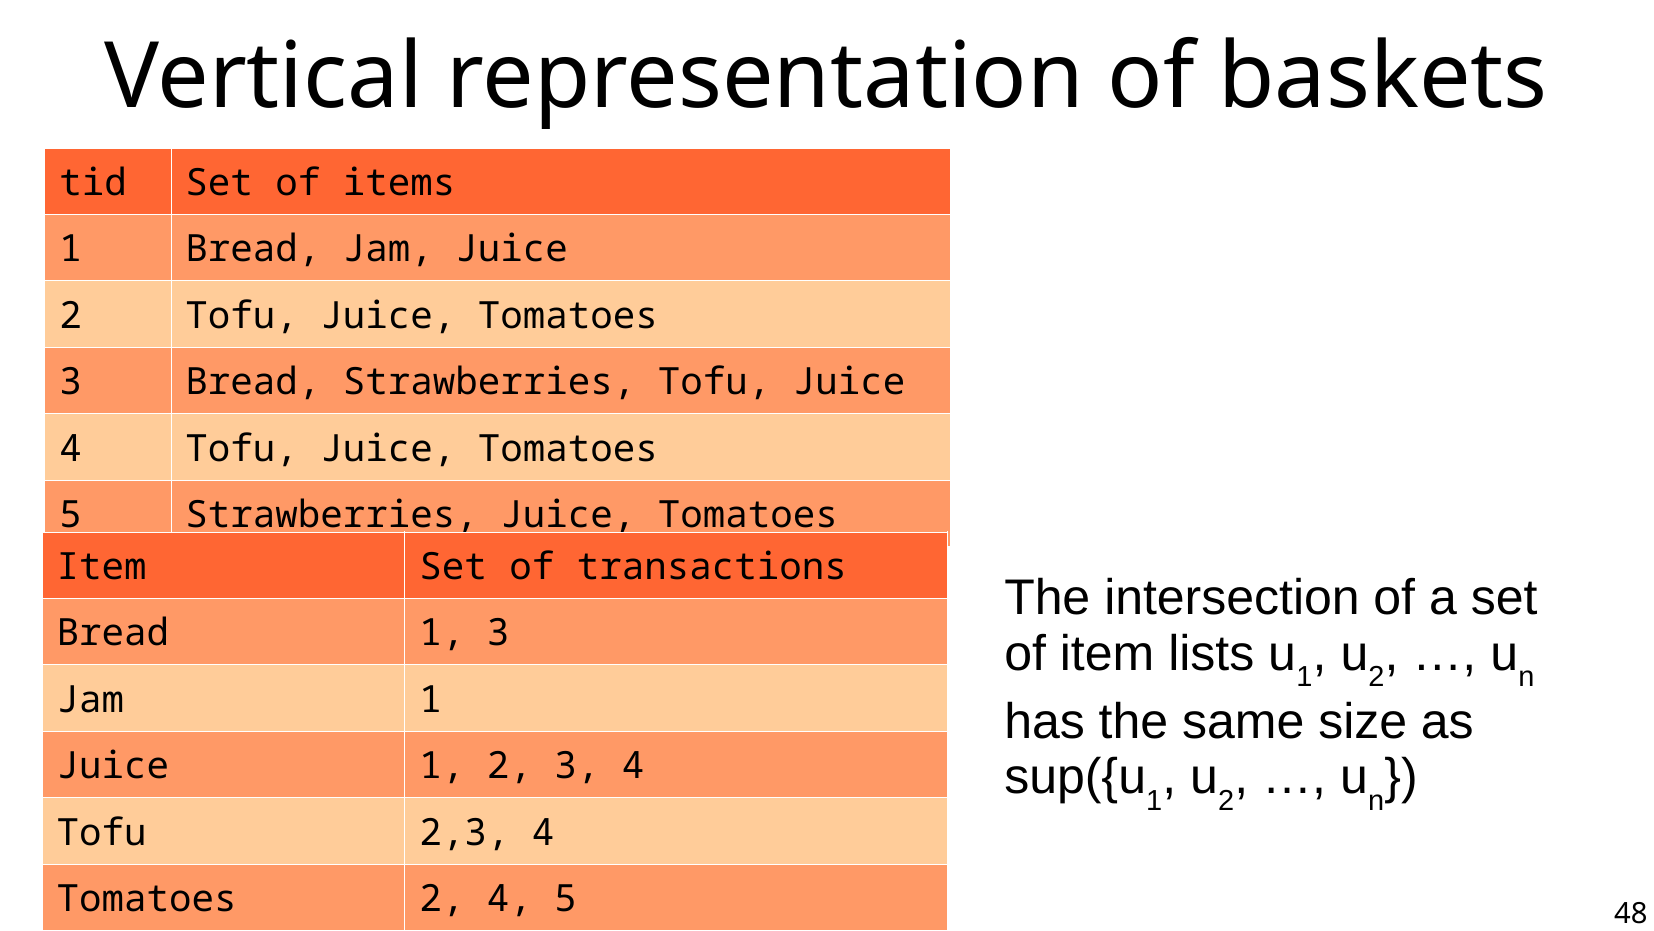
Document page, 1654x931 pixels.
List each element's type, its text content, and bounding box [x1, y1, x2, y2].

table_cell 2, 4, 5 [405, 865, 947, 930]
table_header Set of items [172, 149, 950, 214]
table_cell 1 [45, 215, 171, 280]
table_cell 4 [45, 414, 171, 480]
table_cell Tofu [43, 798, 404, 864]
table_cell Bread, Jam, Juice [172, 215, 950, 280]
table_header Set of transactions [405, 533, 947, 598]
table_cell Tomatoes [43, 865, 404, 930]
table_header Item [43, 533, 404, 598]
table_cell Tofu, Juice, Tomatoes [172, 414, 950, 480]
table_header tid [45, 149, 171, 214]
title Vertical representation of baskets [82, 1, 1571, 143]
table_cell Bread [43, 599, 404, 664]
table_cell Tofu, Juice, Tomatoes [172, 281, 950, 347]
table_cell 1, 2, 3, 4 [405, 732, 947, 797]
table_cell Bread, Strawberries, Tofu, Juice [172, 348, 950, 413]
table_cell Jam [43, 665, 404, 731]
table_cell 1 [405, 665, 947, 731]
table_cell Juice [43, 732, 404, 797]
table_cell Strawberries, Juice, Tomatoes [172, 481, 950, 546]
table_cell 2,3, 4 [405, 798, 947, 864]
text_box The intersection of a set of item lists u1, u2, …, un has the same size as sup({u1, u2, …, un}) [989, 561, 1601, 839]
table_cell 2 [45, 281, 171, 347]
table_cell 5 [45, 481, 171, 532]
table_cell 3 [45, 348, 171, 413]
table_cell 1, 3 [405, 599, 947, 664]
